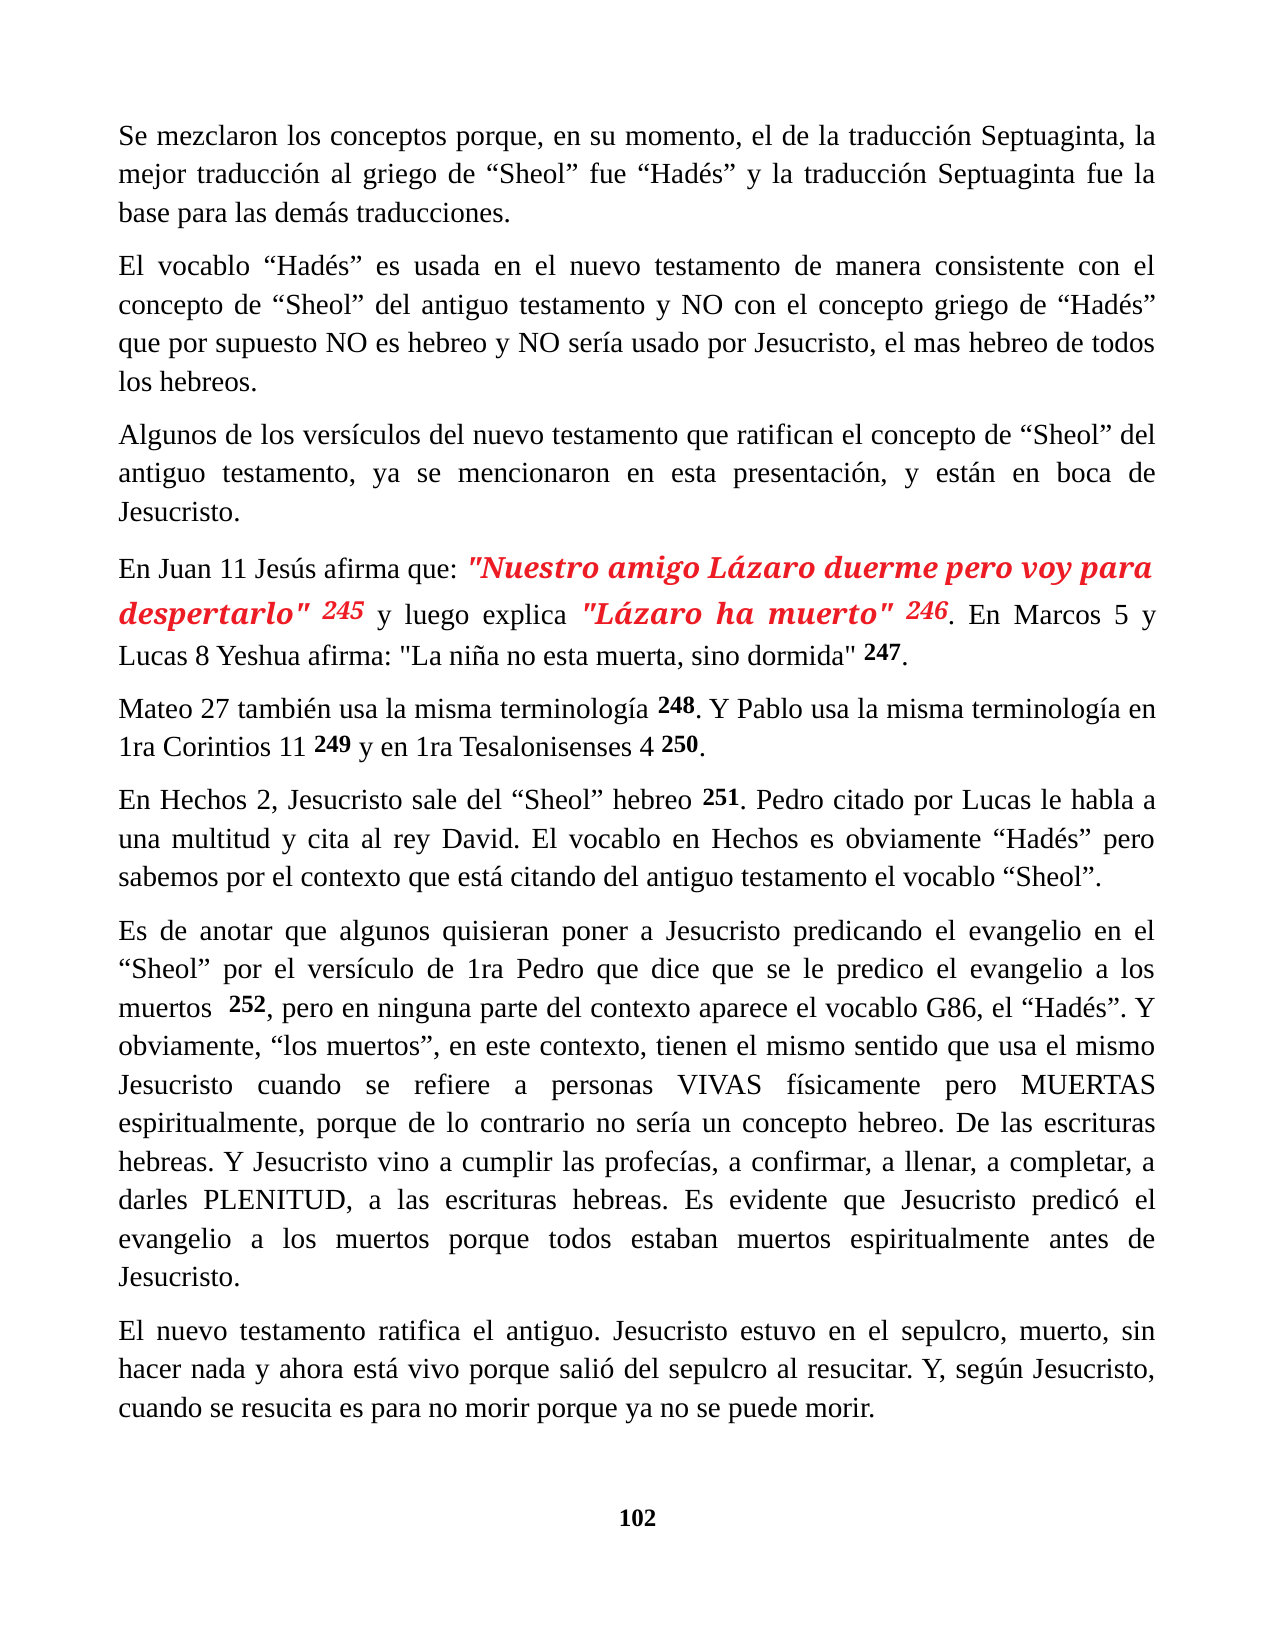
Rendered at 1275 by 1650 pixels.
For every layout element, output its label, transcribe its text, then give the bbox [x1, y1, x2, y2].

text Es de anotar que algunos quisieran poner a Jesucristo predicando el evangelio en el “Sheol” por el versículo de 1ra Pedro que dice que se le predico el evangelio a los muertos , pero en ninguna parte del contexto aparece el vocablo G86, el “Hadés”. Y obviamente, “los muertos”, en este contexto, tienen el mismo sentido que usa el mismo Jesucristo cuando se refiere a personas VIVAS físicamente pero MUERTAS espiritualmente, porque de lo contrario no sería un concepto hebreo. De las escrituras hebreas. Y Jesucristo vino a cumplir las profecías, a confirmar, a llenar, a completar, a darles PLENITUD, a las escrituras hebreas. Es evidente que Jesucristo predicó el evangelio a los muertos porque todos estaban muertos espiritualmente antes de Jesucristo. [118, 913, 1157, 1293]
text El vocablo “Hadés” es usada en el nuevo testamento de manera consistente con el concepto de “Sheol” del antiguo testamento y NO con el concepto griego de “Hadés” que por supuesto NO es hebreo y NO sería usado por Jesucristo, el mas hebreo de todos los hebreos. [118, 248, 1157, 397]
text Mateo 27 también usa la misma terminología . Y Pablo usa la misma terminología en 1ra Corintios 11 y en 1ra Tesalonisenses 4 . [118, 691, 1157, 763]
text En Hechos 2, Jesucristo sale del “Sheol” hebreo . Pedro citado por Lucas le habla a una multitud y cita al rey David. El vocablo en Hechos es obviamente “Hadés” pero sabemos por el contexto que está citando del antiguo testamento el vocablo “Sheol”. [118, 782, 1157, 893]
text En Juan 11 Jesús afirma que: "Nuestro amigo Lázaro duerme pero voy para despertarlo" y luego explica "Lázaro ha muerto" . En Marcos 5 y Lucas 8 Yeshua afirma: "La niña no esta muerta, sino dormida" . [118, 547, 1157, 671]
text El nuevo testamento ratifica el antiguo. Jesucristo estuvo en el sepulcro, muerto, sin hacer nada y ahora está vivo porque salió del sepulcro al resucitar. Y, según Jesucristo, cuando se resucita es para no morir porque ya no se puede morir. [118, 1313, 1157, 1423]
text Algunos de los versículos del nuevo testamento que ratifican el concepto de “Sheol” del antiguo testamento, ya se mencionaron en esta presentación, y están en boca de Jesucristo. [118, 417, 1157, 528]
text Se mezclaron los conceptos porque, en su momento, el de la traducción Septuaginta, la mejor traducción al griego de “Sheol” fue “Hadés” y la traducción Septuaginta fue la base para las demás traducciones. [118, 118, 1157, 229]
